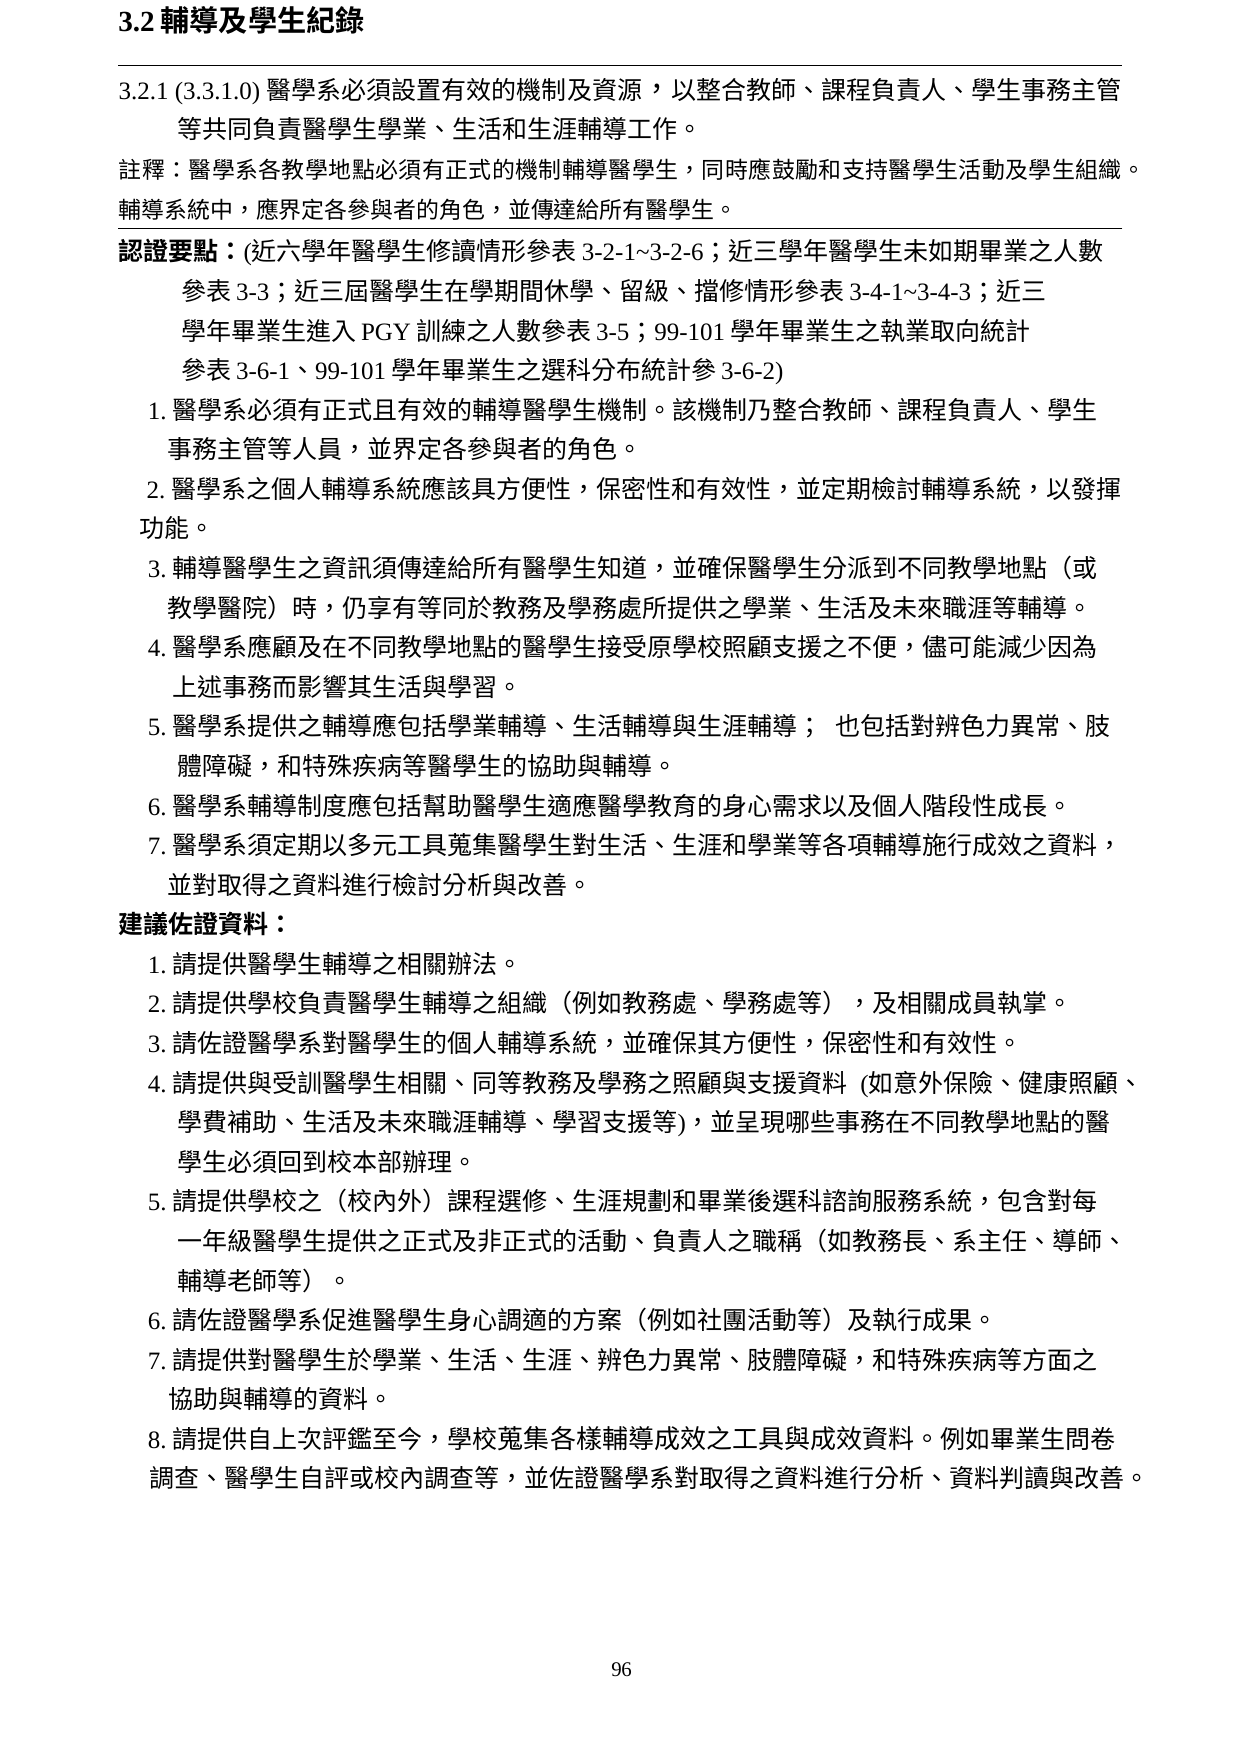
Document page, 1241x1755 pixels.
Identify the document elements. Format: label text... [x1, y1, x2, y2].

list 醫學系輔導制度應包括幫助醫學生適應醫學教育的身心需求以及個人階段性成長。 [148, 783, 1122, 823]
list 醫學系之個人輔導系統應該具方便性，保密性和有效性，並定期檢討輔導系統，以發揮 [146, 467, 1122, 506]
text 調查、醫學生自評或校內調查等，並佐證醫學系對取得之資料進行分析、資料判讀與改善。 [118, 1456, 1137, 1496]
text 參表3-6-1、99-101學年畢業生之選科分布統計參3-6-2) [118, 348, 1111, 387]
list 請佐證醫學系促進醫學生身心調適的方案（例如社團活動等）及執行成果。 [148, 1298, 1122, 1337]
text 認證要點：(近六學年醫學生修讀情形參表3-2-1~3-2-6；近三學年醫學生未如期畢業之人數 [118, 229, 1111, 269]
text 參表3-3；近三屆醫學生在學期間休學、留級、擋修情形參表3-4-1~3-4-3；近三 [118, 269, 1111, 308]
list 醫學系須定期以多元工具蒐集醫學生對生活、生涯和學業等各項輔導施行成效之資料，並對取得之資料進行檢討分析與改善。 [148, 823, 1122, 902]
text 功能。 [114, 506, 1122, 546]
list 輔導醫學生之資訊須傳達給所有醫學生知道，並確保醫學生分派到不同教學地點（或教學醫院）時，仍享有等同於教務及學務處所提供之學業、生活及未來職涯等輔導。 [148, 546, 1122, 625]
text 學年畢業生進入PGY訓練之人數參表3-5；99-101學年畢業生之執業取向統計 [118, 308, 1111, 348]
list 請提供醫學生輔導之相關辦法。 [148, 942, 1122, 981]
list 醫學系提供之輔導應包括學業輔導、生活輔導與生涯輔導； 也包括對辨色力異常、肢體障礙，和特殊疾病等醫學生的協助與輔導。 [148, 704, 1122, 783]
list 醫學系應顧及在不同教學地點的醫學生接受原學校照顧支援之不便，儘可能減少因為上述事務而影響其生活與學習。 [148, 625, 1122, 704]
text 註釋：醫學系各教學地點必須有正式的機制輔導醫學生，同時應鼓勵和支持醫學生活動及學生組織。輔導系統中，應界定各參與者的角色，並傳達給所有醫學生。 [118, 147, 1122, 228]
subtitle 3.2輔導及學生紀錄 [118, 0, 1122, 39]
list 請提供對醫學生於學業、生活、生涯、辨色力異常、肢體障礙，和特殊疾病等方面之 [148, 1337, 1122, 1377]
text 建議佐證資料： [118, 902, 1111, 942]
list 請提供學校之（校內外）課程選修、生涯規劃和畢業後選科諮詢服務系統，包含對每一年級醫學生提供之正式及非正式的活動、負責人之職稱（如教務長、系主任、導師、輔導老師等）。 [148, 1179, 1122, 1298]
text 3.2.1 (3.3.1.0) 醫學系必須設置有效的機制及資源，以整合教師、課程負責人、學生事務主管等共同負責醫學生學業、生活和生涯輔導工作。 [118, 66, 1122, 147]
list 請提供與受訓醫學生相關、同等教務及學務之照顧與支援資料 (如意外保險、健康照顧、學費補助、生活及未來職涯輔導、學習支援等)，並呈現哪些事務在不同教學地點的醫學生必須回到校本部辦理。 [148, 1060, 1122, 1179]
list 醫學系必須有正式且有效的輔導醫學生機制。該機制乃整合教師、課程負責人、學生事務主管等人員，並界定各參與者的角色。 [148, 387, 1122, 467]
text 協助與輔導的資料。 [156, 1377, 1122, 1417]
list 請提供自上次評鑑至今，學校蒐集各樣輔導成效之工具與成效資料。例如畢業生問卷 [148, 1417, 1122, 1456]
list 請佐證醫學系對醫學生的個人輔導系統，並確保其方便性，保密性和有效性。 [148, 1021, 1122, 1060]
list 請提供學校負責醫學生輔導之組織（例如教務處、學務處等），及相關成員執掌。 [148, 981, 1122, 1021]
